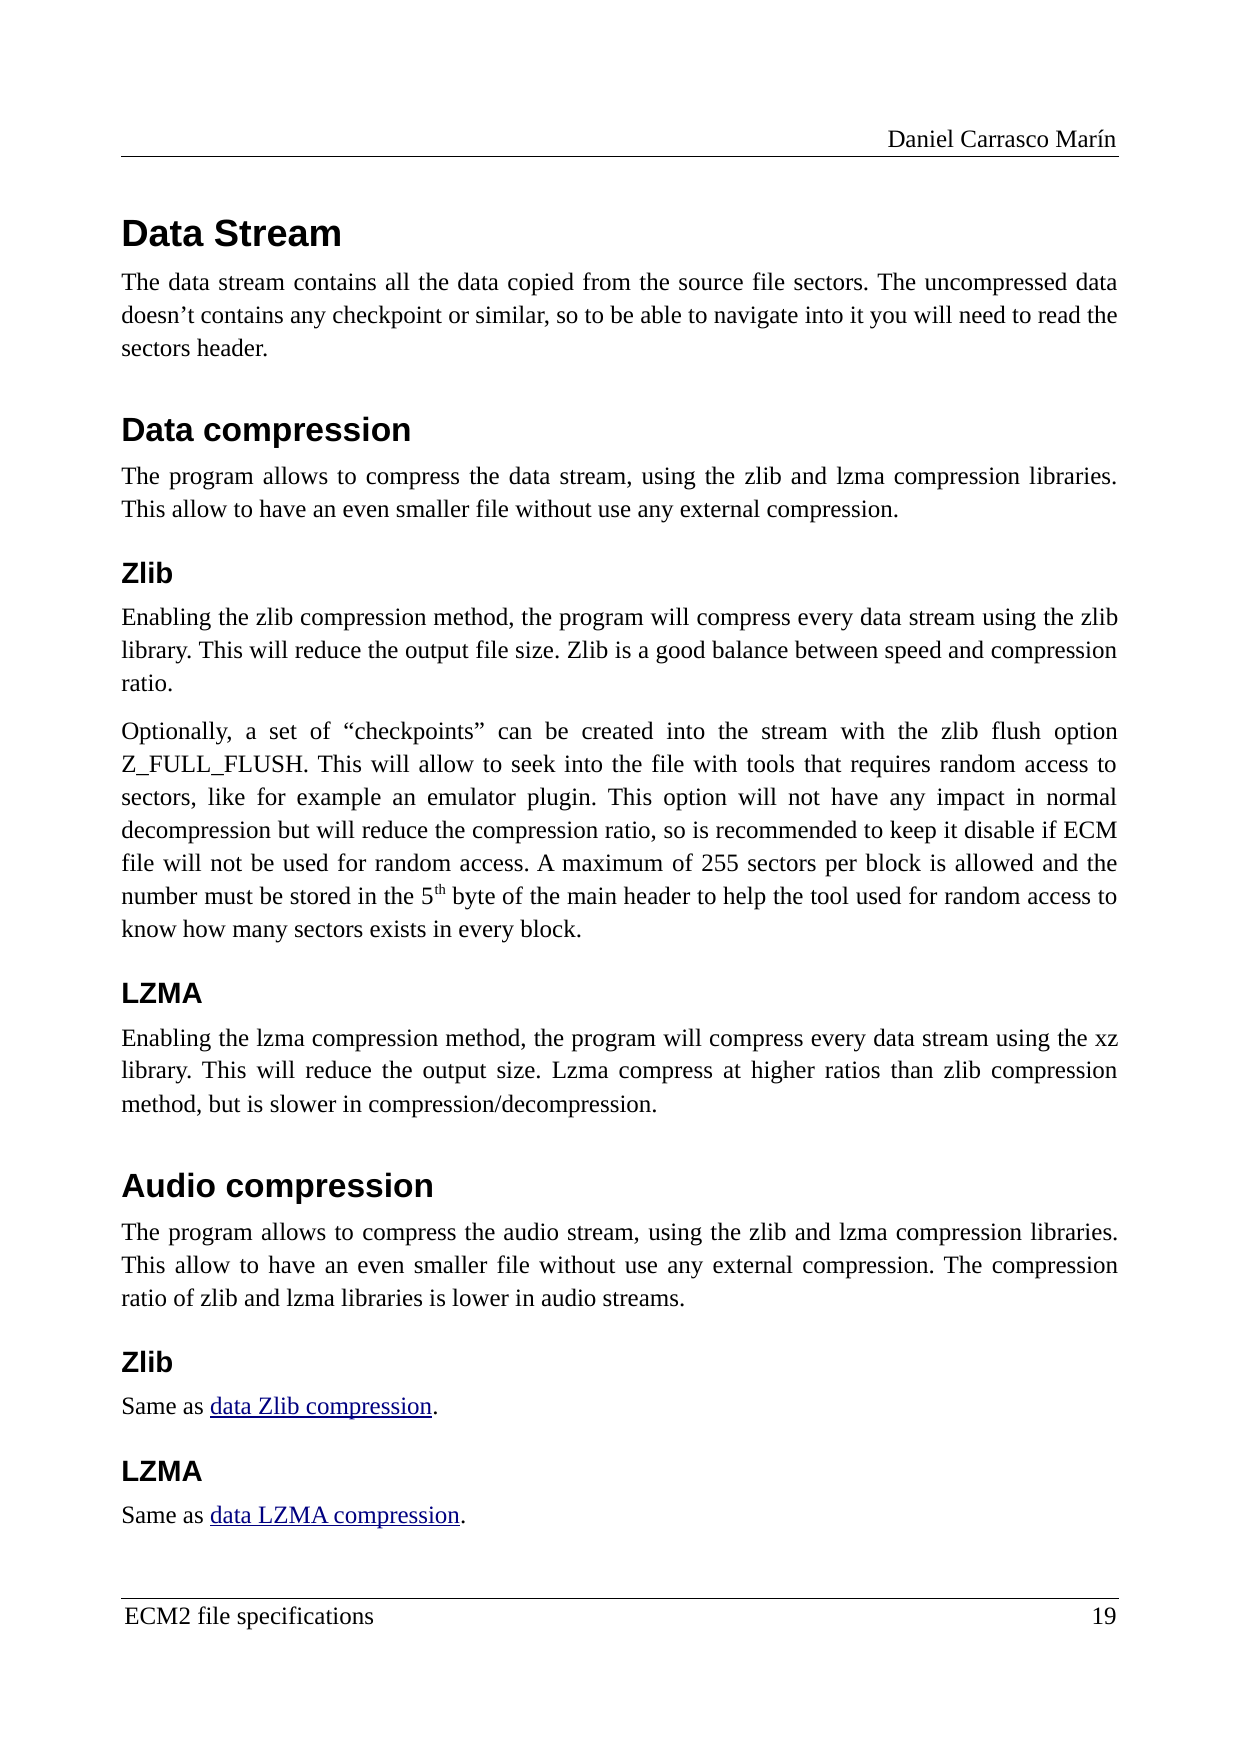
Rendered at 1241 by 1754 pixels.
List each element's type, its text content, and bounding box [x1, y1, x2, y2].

subtitle Zlib [121, 556, 1119, 590]
text Enabling the lzma compression method, the program will compress every data stream using the xz library. This will reduce the output size. Lzma compress at higher ratios than zlib compression method, but is slower in compression/decompression. [121, 1023, 1119, 1117]
text The data stream contains all the data copied from the source file sectors. The uncompressed data doesn’t contains any checkpoint or similar, so to be able to navigate into it you will need to read the sectors header. [121, 267, 1119, 362]
subtitle Data Stream [121, 211, 1119, 254]
subtitle LZMA [121, 976, 1119, 1010]
text The program allows to compress the audio stream, using the zlib and lzma compression libraries. This allow to have an even smaller file without use any external compression. The compression ratio of zlib and lzma libraries is lower in audio streams. [121, 1217, 1119, 1312]
text Same as data LZMA compression. [121, 1500, 1119, 1528]
text Same as data Zlib compression. [121, 1391, 1119, 1420]
subtitle Data compression [121, 410, 1119, 448]
text The program allows to compress the data stream, using the zlib and lzma compression libraries. This allow to have an even smaller file without use any external compression. [121, 461, 1119, 523]
subtitle LZMA [121, 1453, 1119, 1487]
text Optionally, a set of “checkpoints” can be created into the stream with the zlib flush option Z_FULL_FLUSH. This will allow to seek into the file with tools that requires random access to sectors, like for example an emulator plugin. This option will not have any impact in normal decompression but will reduce the compression ratio, so is recommended to keep it disable if ECM file will not be used for random access. A maximum of 255 sectors per block is allowed and the number must be stored in the 5th byte of the main header to help the tool used for random access to know how many sectors exists in every block. [121, 716, 1119, 943]
text Enabling the zlib compression method, the program will compress every data stream using the zlib library. This will reduce the output file size. Zlib is a good balance between speed and compression ratio. [121, 602, 1119, 697]
subtitle Zlib [121, 1345, 1119, 1379]
subtitle Audio compression [121, 1166, 1119, 1204]
